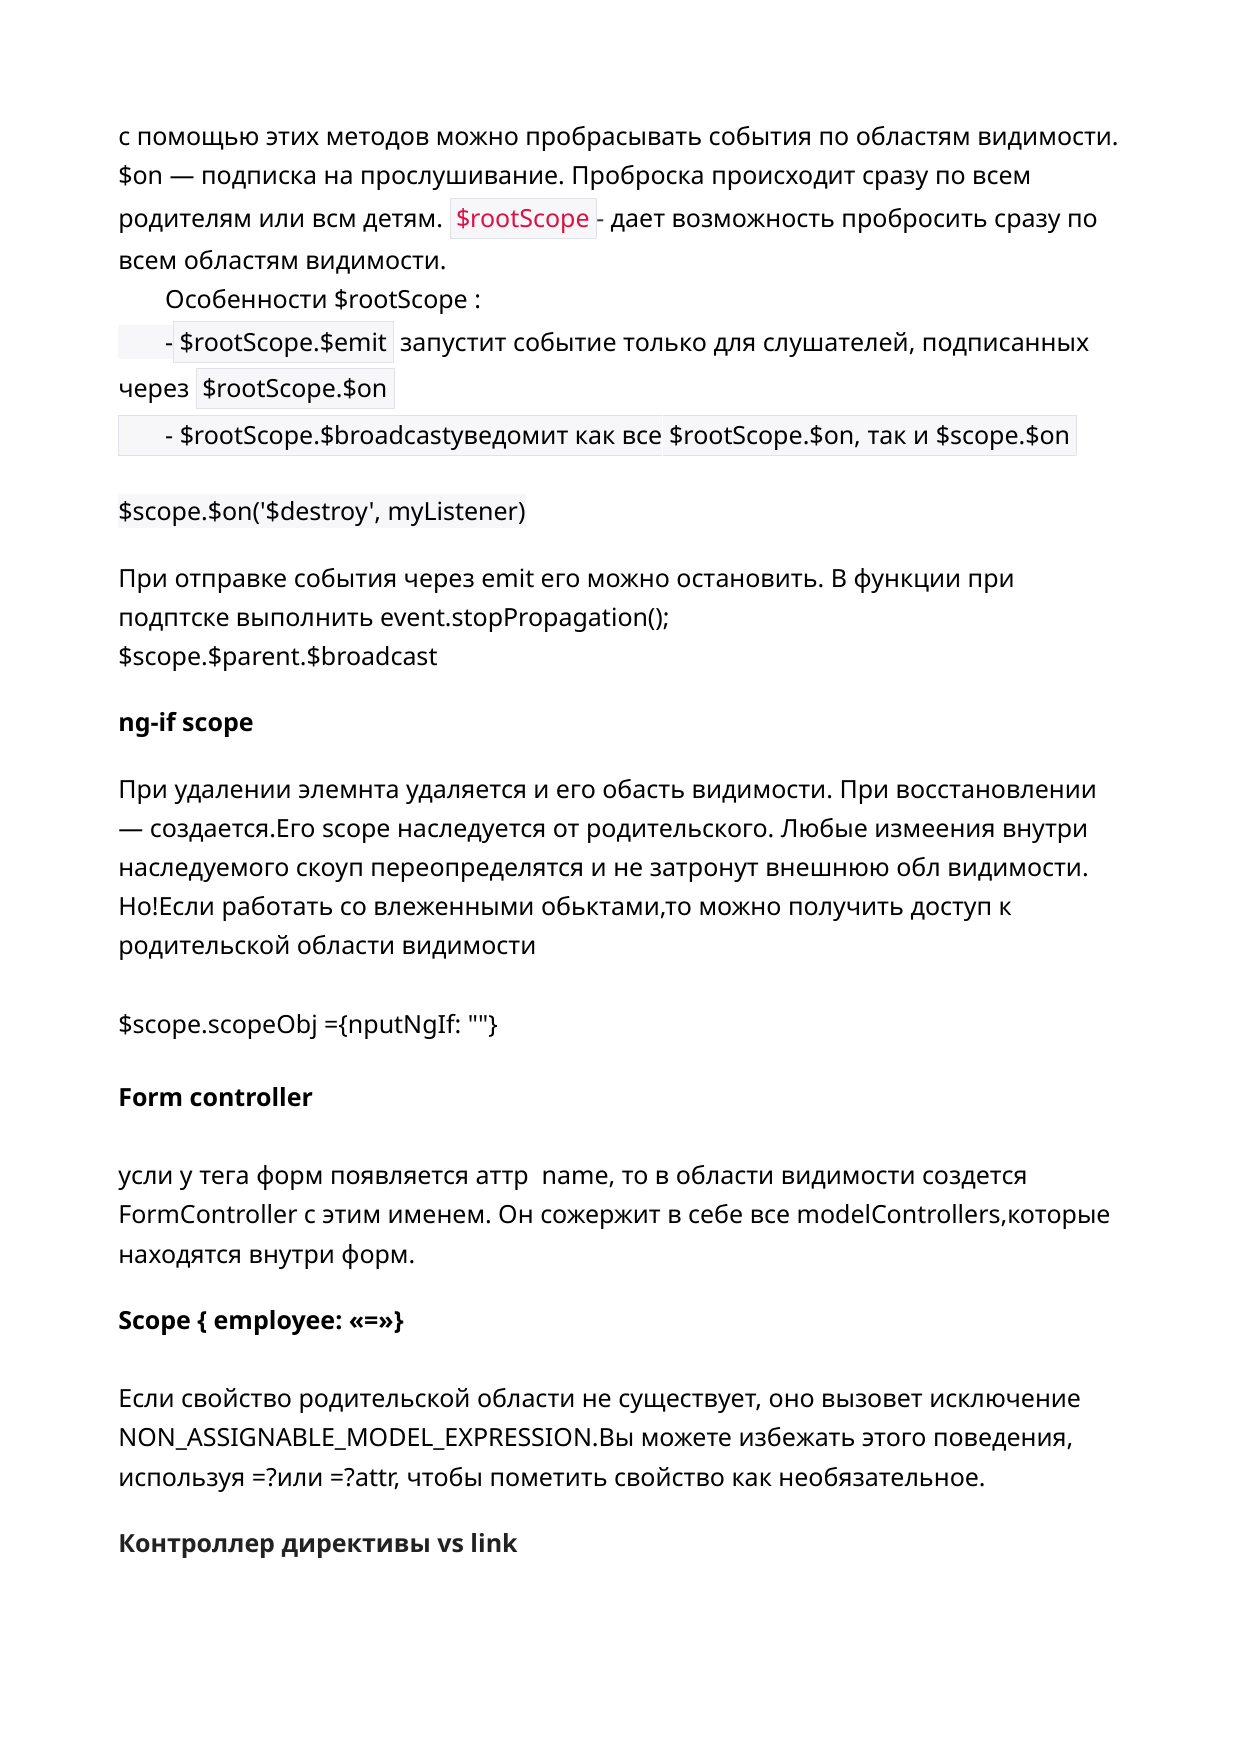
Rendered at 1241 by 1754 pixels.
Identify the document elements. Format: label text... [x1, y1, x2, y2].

text $scope.$on('$destroy', myListener) [118, 494, 1122, 528]
text Scope { employee: «=»} [118, 1303, 1122, 1337]
text ng-if scope [118, 705, 1122, 739]
text При отправке события через emit его можно остановить. В функции при подптске выполнить event.stopPropagation(); [118, 560, 1122, 633]
text При удалении элемнта удаляется и его обасть видимости. При восстановлении — создается.Его scope наследуется от родительского. Любые измеения внутри наследуемого скоуп переопределятся и не затронут внешнюю обл видимости. Но!Если работать со влеженными обьктами,то можно получить доступ к родительской области видимости [118, 771, 1122, 962]
text Если свойство родительской области не существует, оно вызовет исключение NON_ASSIGNABLE_MODEL_EXPRESSION.Вы можете избежать этого поведения, используя =?или =?attr, чтобы пометить свойство как необязательное. [118, 1381, 1122, 1493]
text Form controller усли у тега форм появляется аттр name, то в области видимости создется FormController с этим именем. Он сожержит в себе все modelControllers,которые находятся внутри форм. [118, 1079, 1122, 1270]
text $scope.$parent.$broadcast [118, 639, 1122, 673]
text - $rootScope.$broadcastуведомит как все $rootScope.$on, так и $scope.$on [119, 416, 1076, 455]
text Особенности $rootScope : [118, 282, 1122, 316]
text [1077, 414, 1122, 455]
text с помощью этих методов можно пробрасывать события по областям видимости. $on — подписка на прослушивание. Проброска происходит сразу по всем родителям или всм детям. $rootScope- дает возможность пробросить сразу по всем областям видимости. [118, 118, 1122, 277]
text -$rootScope.$emit запустит событие только для слушателей, подписанных через $rootScope.$on [118, 321, 1122, 408]
text $scope.scopeObj ={nputNgIf: ""} [118, 1006, 1122, 1040]
subtitle Контроллер директивы vs link [118, 1526, 1122, 1560]
